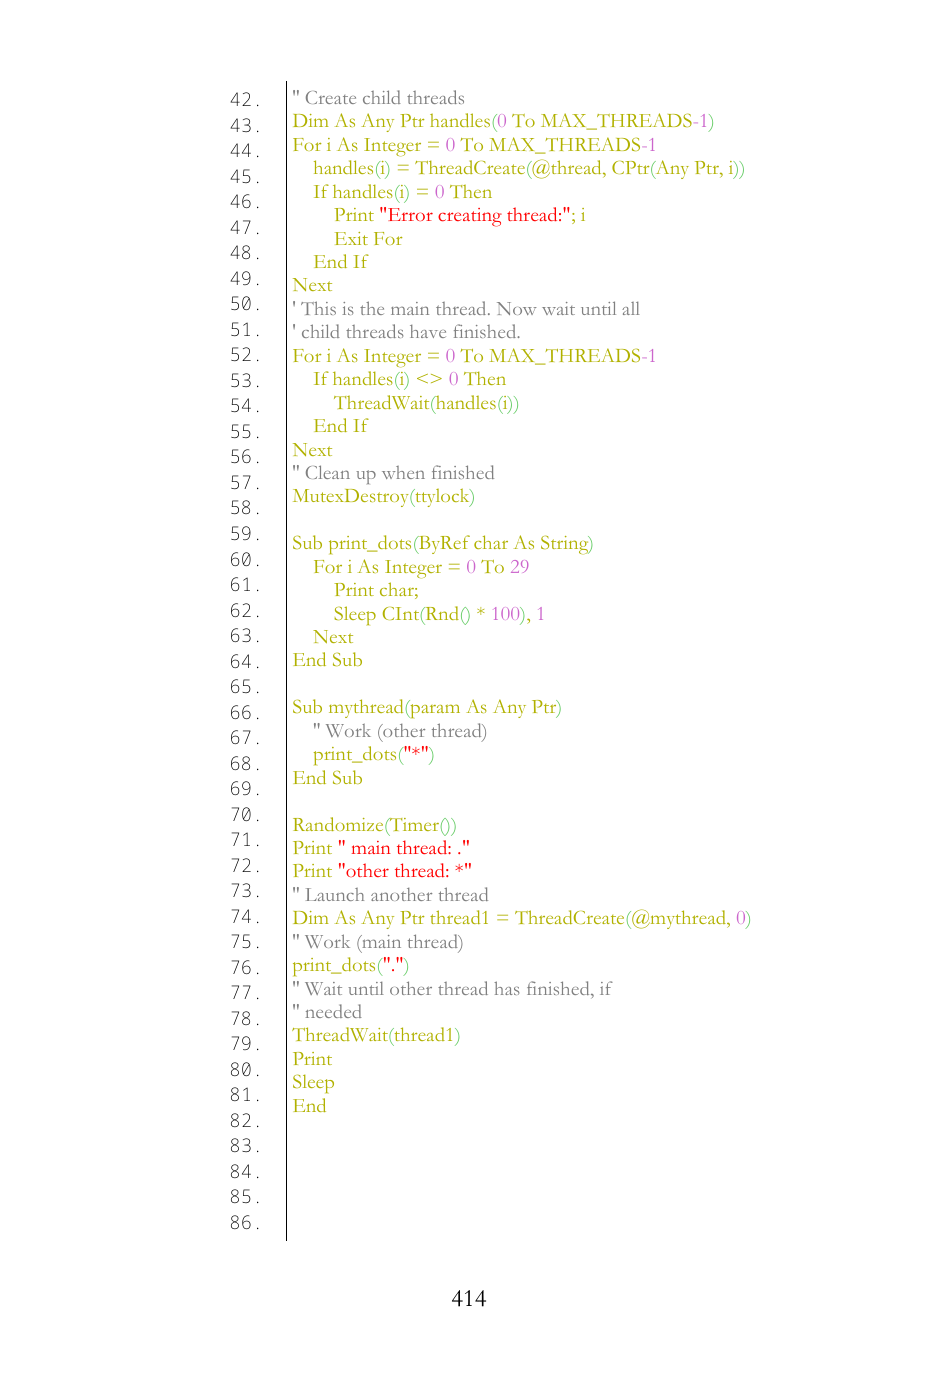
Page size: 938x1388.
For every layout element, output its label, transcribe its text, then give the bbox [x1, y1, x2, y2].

table_header [75, 75, 180, 1246]
table_header [180, 75, 863, 1246]
table_header [186, 81, 286, 1241]
table_header '' Create child threads Dim As Any Ptr handles(0 To MAX_THREADS-1) For i As Integer = 0 To MAX_THREADS-1 handles(i) = ThreadCreate(@thread, CPtr(Any Ptr, i)) If handles(i) = 0 Then Print "Error creating thread:"; i Exit For End If Next ' This is the main thread. Now wait until all ' child threads have finished. For i As Integer = 0 To MAX_THREADS-1 If handles(i) <> 0 Then ThreadWait(handles(i)) End If Next '' Clean up when finished MutexDestroy(ttylock) Sub print_dots(ByRef char As String) For i As Integer = 0 To 29 Print char; Sleep CInt(Rnd() * 100), 1 Next End Sub Sub mythread(param As Any Ptr) '' Work (other thread) print_dots("*") End Sub Randomize(Timer()) Print " main thread: ." Print "other thread: *" '' Launch another thread Dim As Any Ptr thread1 = ThreadCreate(@mythread, 0) '' Work (main thread) print_dots(".") '' Wait until other thread has finished, if '' needed ThreadWait(thread1) Print Sleep End [287, 81, 857, 1241]
